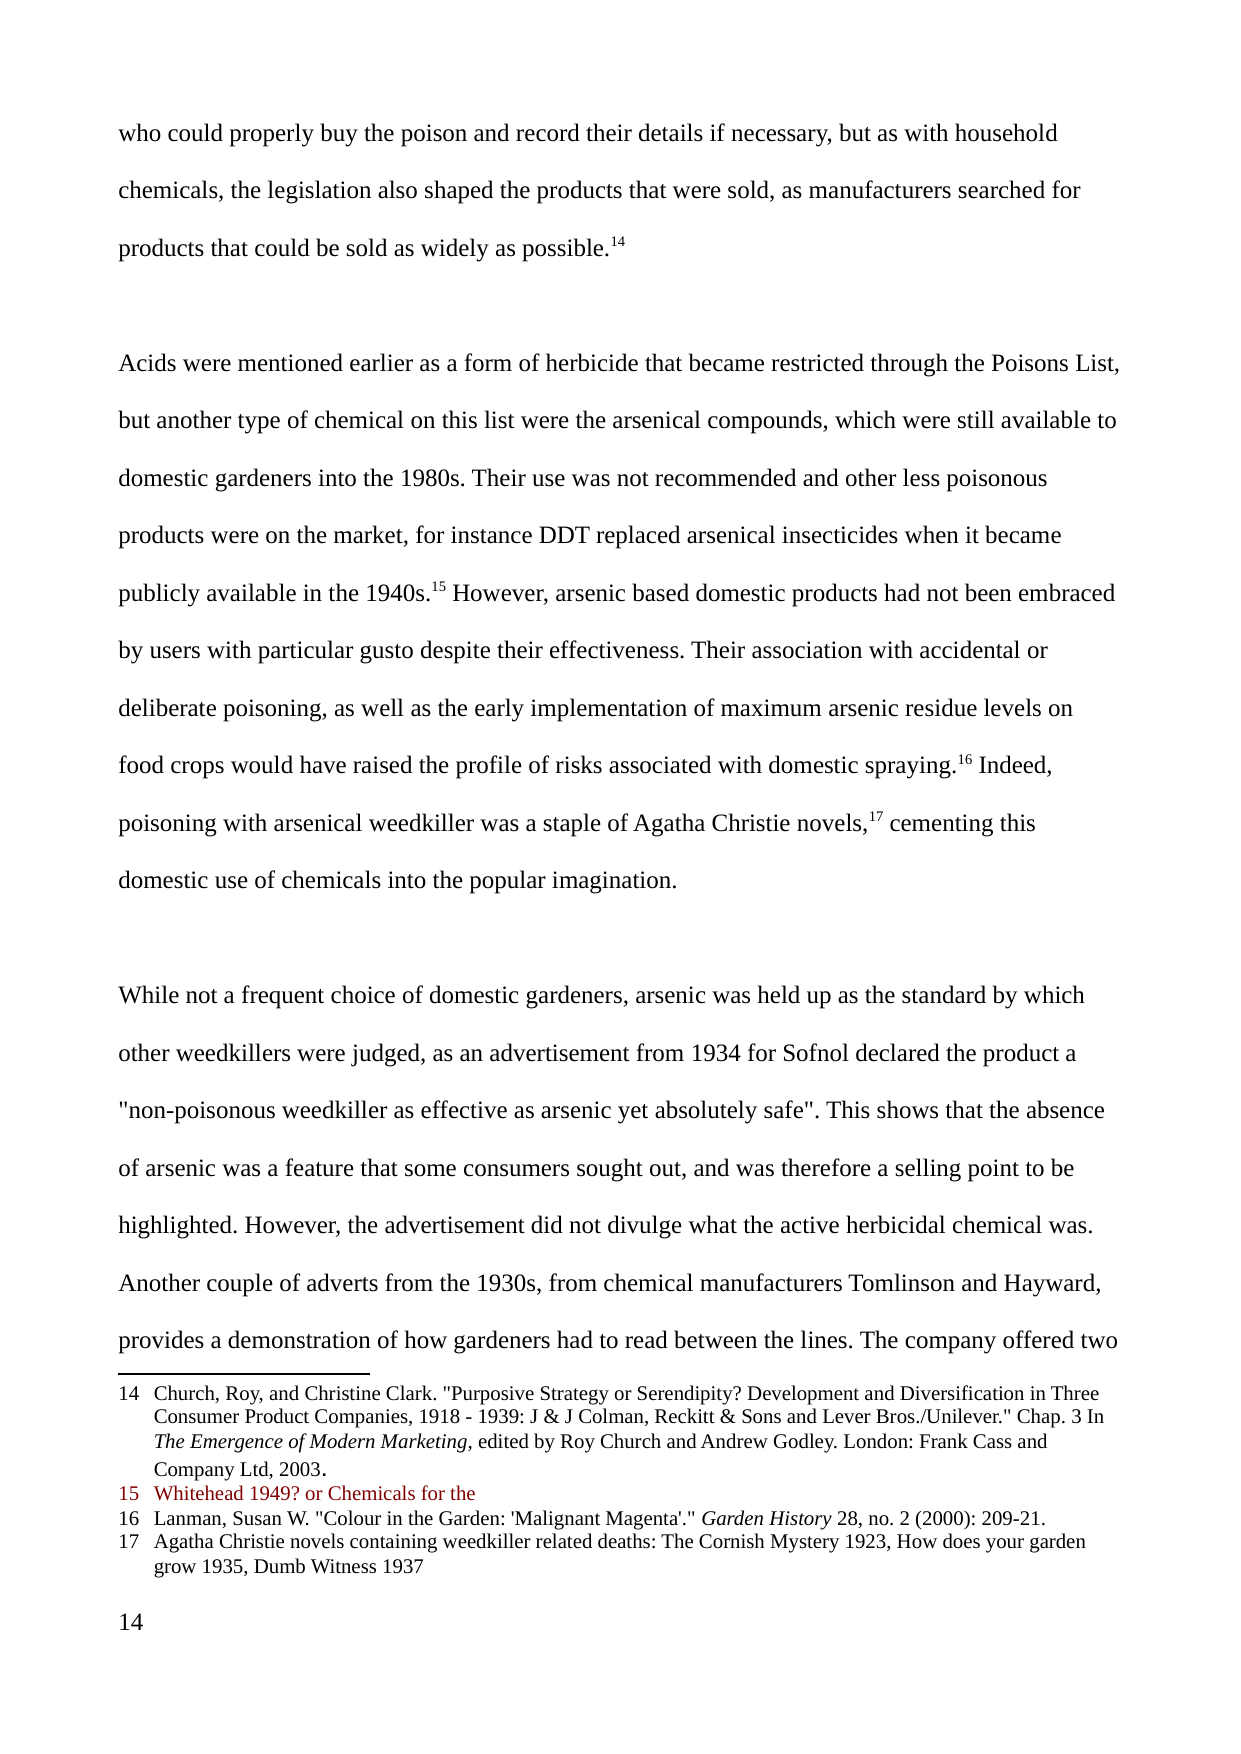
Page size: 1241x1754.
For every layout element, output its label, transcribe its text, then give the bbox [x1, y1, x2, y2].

text Church, Roy, and Christine Clark. "Purposive Strategy or Serendipity? Development and Diversification in Three Consumer Product Companies, 1918 - 1939: J & J Colman, Reckitt & Sons and Lever Bros./Unilever." Chap. 3 In The Emergence of Modern Marketing, edited by Roy Church and Andrew Godley. London: Frank Cass and Company Ltd, 2003. [118, 1380, 1122, 1481]
text Agatha Christie novels containing weedkiller related deaths: The Cornish Mystery 1923, How does your garden grow 1935, Dumb Witness 1937 [118, 1529, 1122, 1578]
text who could properly buy the poison and record their details if necessary, but as with household chemicals, the legislation also shaped the products that were sold, as manufacturers searched for products that could be sold as widely as possible. [118, 118, 1122, 262]
text Whitehead 1949? or Chemicals for the [118, 1481, 1122, 1505]
text Acids were mentioned earlier as a form of herbicide that became restricted through the Poisons List, but another type of chemical on this list were the arsenical compounds, which were still available to domestic gardeners into the 1980s. Their use was not recommended and other less poisonous products were on the market, for instance DDT replaced arsenical insecticides when it became publicly available in the 1940s. However, arsenic based domestic products had not been embraced by users with particular gusto despite their effectiveness. Their association with accidental or deliberate poisoning, as well as the early implementation of maximum arsenic residue levels on food crops would have raised the profile of risks associated with domestic spraying. Indeed, poisoning with arsenical weedkiller was a staple of Agatha Christie novels, cementing this domestic use of chemicals into the popular imagination. [118, 348, 1122, 894]
text While not a frequent choice of domestic gardeners, arsenic was held up as the standard by which other weedkillers were judged, as an advertisement from 1934 for Sofnol declared the product a "non-poisonous weedkiller as effective as arsenic yet absolutely safe". This shows that the absence of arsenic was a feature that some consumers sought out, and was therefore a selling point to be highlighted. However, the advertisement did not divulge what the active herbicidal chemical was. Another couple of adverts from the 1930s, from chemical manufacturers Tomlinson and Hayward, provides a demonstration of how gardeners had to read between the lines. The company offered two [118, 981, 1122, 1354]
text Lanman, Susan W. "Colour in the Garden: 'Malignant Magenta'." Garden History 28, no. 2 (2000): 209-21. [118, 1505, 1122, 1529]
